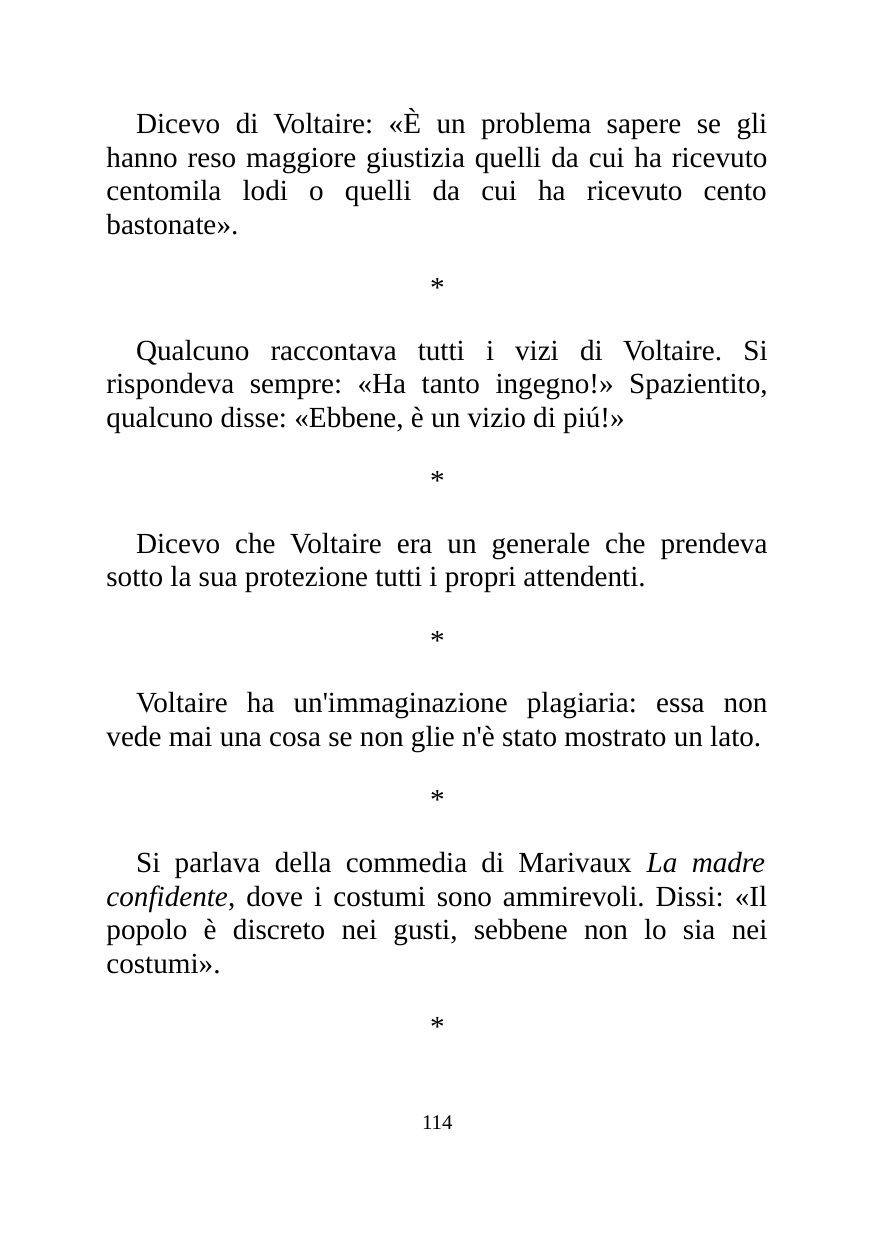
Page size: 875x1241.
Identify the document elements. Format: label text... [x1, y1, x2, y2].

text Si parlava della commedia di Marivaux La madre confidente, dove i costumi sono ammirevoli. Dissi: «Il popolo è discreto nei gusti, sebbene non lo sia nei costumi». [106, 845, 768, 979]
text * [106, 1009, 768, 1042]
text Voltaire ha un'immaginazione plagiaria: essa non vede mai una cosa se non glie n'è stato mostrato un lato. [106, 686, 768, 753]
text * [106, 270, 768, 303]
text * [106, 463, 768, 497]
text * [106, 782, 768, 816]
text * [106, 623, 768, 656]
text Qualcuno raccontava tutti i vizi di Voltaire. Si rispondeva sempre: «Ha tanto ingegno!» Spazientito, qualcuno disse: «Ebbene, è un vizio di piú!» [106, 333, 768, 433]
text Dicevo che Voltaire era un generale che prendeva sotto la sua protezione tutti i propri attendenti. [106, 526, 768, 593]
text Dicevo di Voltaire: «È un problema sapere se gli hanno reso maggiore giustizia quelli da cui ha ricevuto centomila lodi o quelli da cui ha ricevuto cento bastonate». [106, 106, 768, 240]
